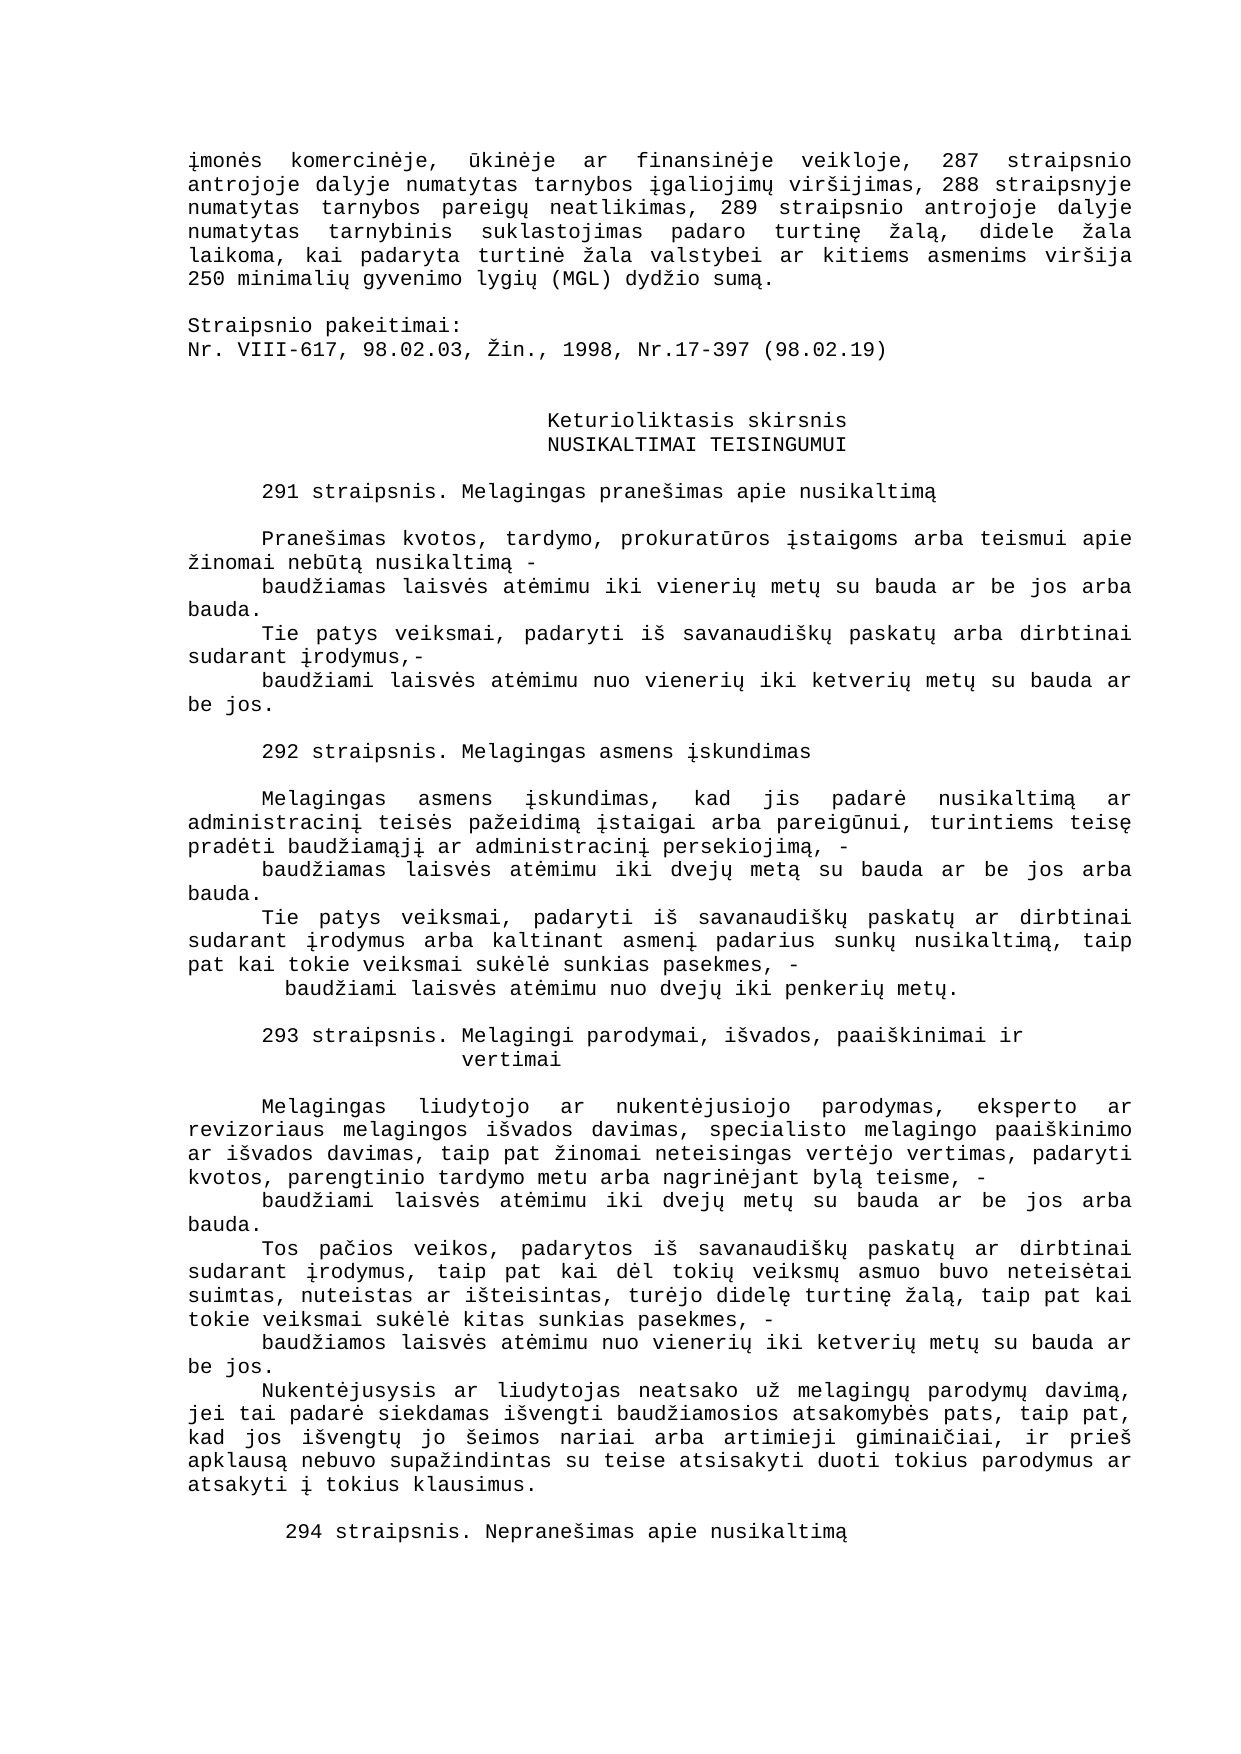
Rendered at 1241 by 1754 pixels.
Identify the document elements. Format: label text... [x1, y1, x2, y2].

text Nukentėjusysis ar liudytojas neatsako už melagingų parodymų davimą, jei tai padarė siekdamas išvengti baudžiamosios atsakomybės pats, taip pat, kad jos išvengtų jo šeimos nariai arba artimieji giminaičiai, ir prieš apklausą nebuvo supažindintas su teise atsisakyti duoti tokius parodymus ar atsakyti į tokius klausimus. [187, 1379, 1132, 1498]
text Nr. VIII-617, 98.02.03, Žin., 1998, Nr.17-397 (98.02.19) [187, 339, 1132, 363]
text baudžiami laisvės atėmimu nuo vienerių iki ketverių metų su bauda ar be jos. [187, 670, 1132, 717]
text įmonės komercinėje, ūkinėje ar finansinėje veikloje, 287 straipsnio antrojoje dalyje numatytas tarnybos įgaliojimų viršijimas, 288 straipsnyje numatytas tarnybos pareigų neatlikimas, 289 straipsnio antrojoje dalyje numatytas tarnybinis suklastojimas padaro turtinę žalą, didele žala laikoma, kai padaryta turtinė žala valstybei ar kitiems asmenims viršija 250 minimalių gyvenimo lygių (MGL) dydžio sumą. [187, 150, 1132, 292]
text Tos pačios veikos, padarytos iš savanaudiškų paskatų ar dirbtinai sudarant įrodymus, taip pat kai dėl tokių veiksmų asmuo buvo neteisėtai suimtas, nuteistas ar išteisintas, turėjo didelę turtinę žalą, taip pat kai tokie veiksmai sukėlė kitas sunkias pasekmes, - [187, 1238, 1132, 1332]
text Melagingas liudytojo ar nukentėjusiojo parodymas, eksperto ar revizoriaus melagingos išvados davimas, specialisto melagingo paaiškinimo ar išvados davimas, taip pat žinomai neteisingas vertėjo vertimas, padaryti kvotos, parengtinio tardymo metu arba nagrinėjant bylą teisme, - [187, 1096, 1132, 1190]
text vertimai [261, 1048, 1132, 1072]
text baudžiamas laisvės atėmimu iki vienerių metų su bauda ar be jos arba bauda. [187, 576, 1132, 623]
text baudžiamos laisvės atėmimu nuo vienerių iki ketverių metų su bauda ar be jos. [187, 1332, 1132, 1379]
text baudžiamas laisvės atėmimu iki dvejų metą su bauda ar be jos arba bauda. [187, 859, 1132, 907]
text 294 straipsnis. Nepranešimas apie nusikaltimą [211, 1521, 1132, 1545]
text Tie patys veiksmai, padaryti iš savanaudiškų paskatų ar dirbtinai sudarant įrodymus arba kaltinant asmenį padarius sunkų nusikaltimą, taip pat kai tokie veiksmai sukėlė sunkias pasekmes, - [187, 907, 1132, 978]
text Melagingas asmens įskundimas, kad jis padarė nusikaltimą ar administracinį teisės pažeidimą įstaigai arba pareigūnui, turintiems teisę pradėti baudžiamąjį ar administracinį persekiojimą, - [187, 788, 1132, 859]
text NUSIKALTIMAI TEISINGUMUI [187, 434, 1132, 457]
text 292 straipsnis. Melagingas asmens įskundimas [206, 741, 1132, 765]
text Straipsnio pakeitimai: [187, 316, 1132, 339]
text Pranešimas kvotos, tardymo, prokuratūros įstaigoms arba teismui apie žinomai nebūtą nusikaltimą - [187, 528, 1132, 576]
text baudžiami laisvės atėmimu nuo dvejų iki penkerių metų. [210, 978, 1132, 1001]
text Keturioliktasis skirsnis [187, 410, 1132, 434]
text 293 straipsnis. Melagingi parodymai, išvados, paaiškinimai ir [261, 1025, 1132, 1048]
text Tie patys veiksmai, padaryti iš savanaudiškų paskatų arba dirbtinai sudarant įrodymus,- [187, 623, 1132, 670]
text 291 straipsnis. Melagingas pranešimas apie nusikaltimą [187, 481, 1132, 505]
text baudžiami laisvės atėmimu iki dvejų metų su bauda ar be jos arba bauda. [187, 1190, 1132, 1238]
